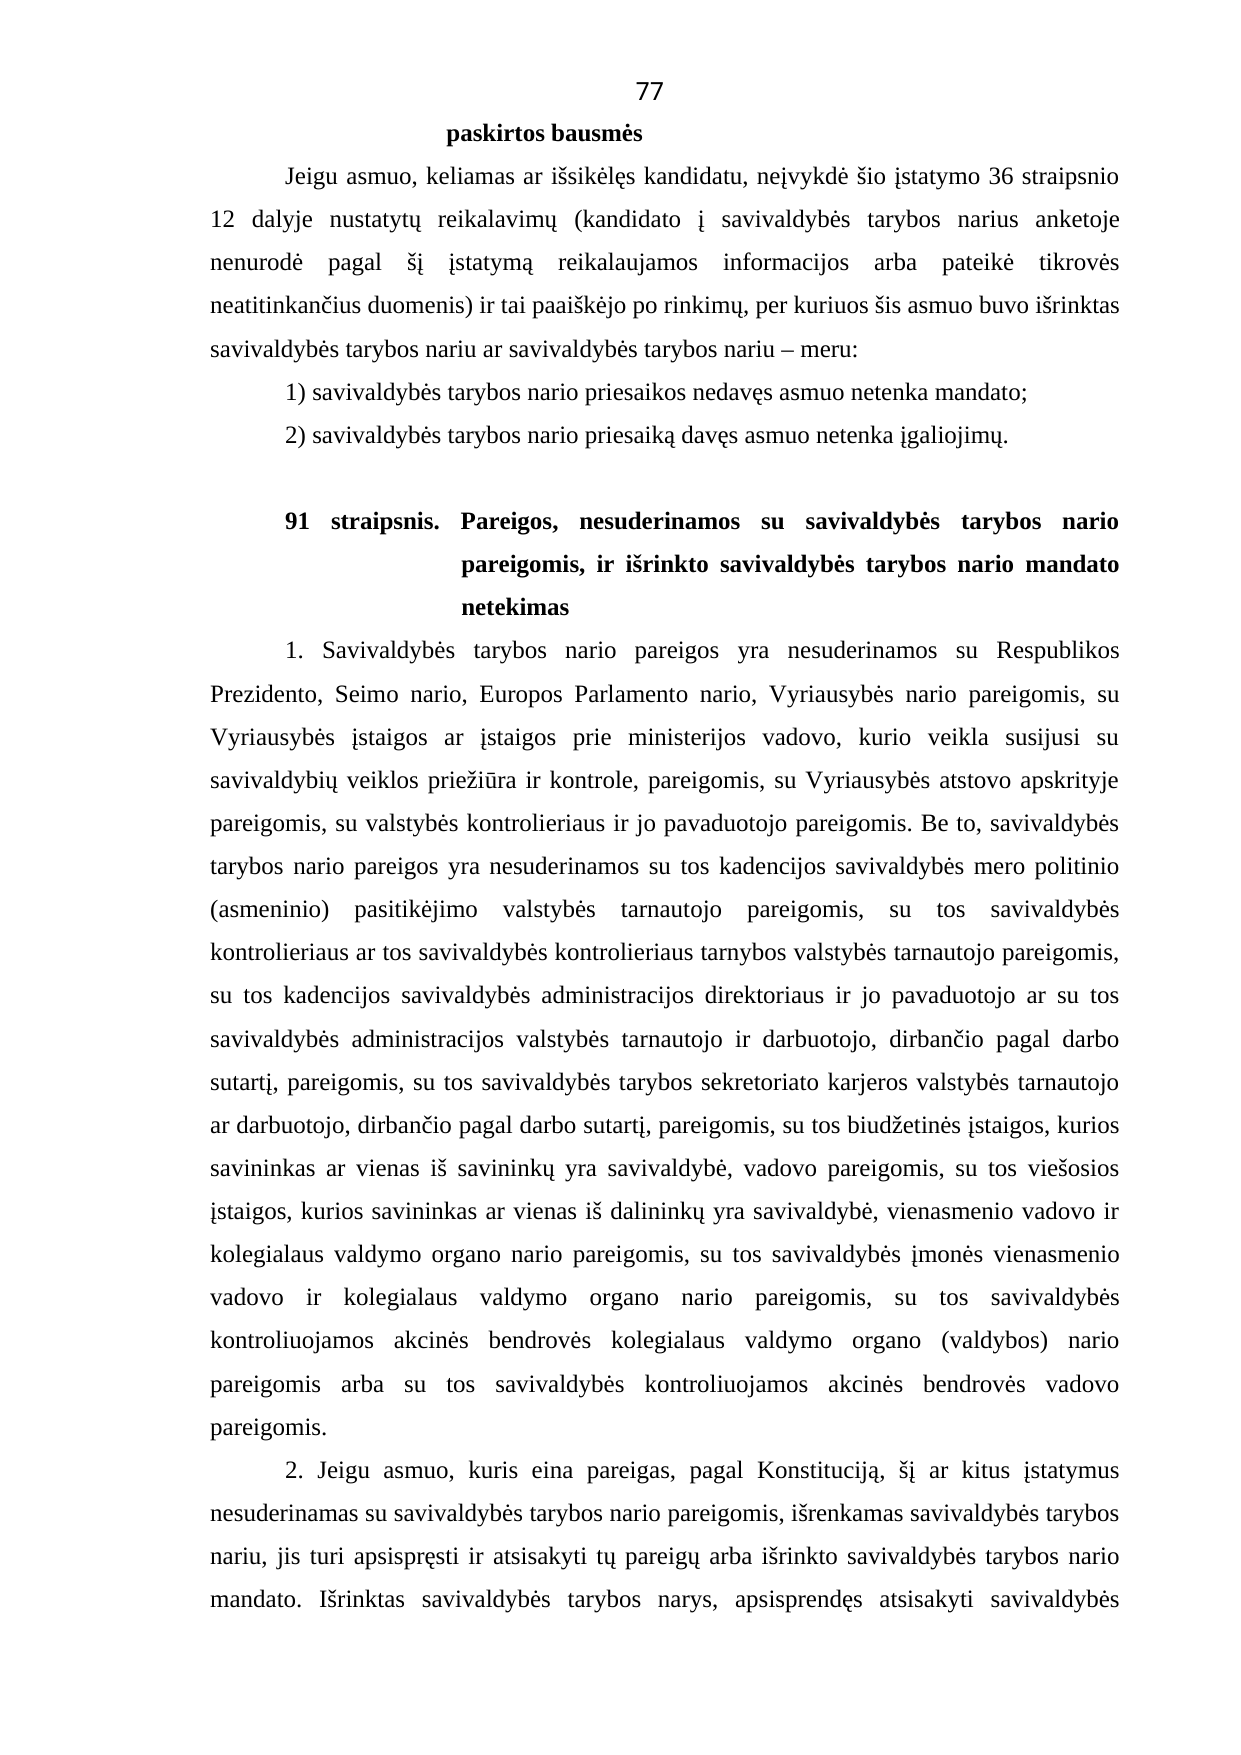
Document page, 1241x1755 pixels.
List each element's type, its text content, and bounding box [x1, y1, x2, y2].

text 1) savivaldybės tarybos nario priesaikos nedavęs asmuo netenka mandato; [210, 377, 1120, 406]
text 1. Savivaldybės tarybos nario pareigos yra nesuderinamos su Respublikos Prezidento, Seimo nario, Europos Parlamento nario, Vyriausybės nario pareigomis, su Vyriausybės įstaigos ar įstaigos prie ministerijos vadovo, kurio veikla susijusi su savivaldybių veiklos priežiūra ir kontrole, pareigomis, su Vyriausybės atstovo apskrityje pareigomis, su valstybės kontrolieriaus ir jo pavaduotojo pareigomis. Be to, savivaldybės tarybos nario pareigos yra nesuderinamos su tos kadencijos savivaldybės mero politinio (asmeninio) pasitikėjimo valstybės tarnautojo pareigomis, su tos savivaldybės kontrolieriaus ar tos savivaldybės kontrolieriaus tarnybos valstybės tarnautojo pareigomis, su tos kadencijos savivaldybės administracijos direktoriaus ir jo pavaduotojo ar su tos savivaldybės administracijos valstybės tarnautojo ir darbuotojo, dirbančio pagal darbo sutartį, pareigomis, su tos savivaldybės tarybos sekretoriato karjeros valstybės tarnautojo ar darbuotojo, dirbančio pagal darbo sutartį, pareigomis, su tos biudžetinės įstaigos, kurios savininkas ar vienas iš savininkų yra savivaldybė, vadovo pareigomis, su tos viešosios įstaigos, kurios savininkas ar vienas iš dalininkų yra savivaldybė, vienasmenio vadovo ir kolegialaus valdymo organo nario pareigomis, su tos savivaldybės įmonės vienasmenio vadovo ir kolegialaus valdymo organo nario pareigomis, su tos savivaldybės kontroliuojamos akcinės bendrovės kolegialaus valdymo organo (valdybos) nario pareigomis arba su tos savivaldybės kontroliuojamos akcinės bendrovės vadovo pareigomis. [210, 636, 1120, 1441]
text 2. Jeigu asmuo, kuris eina pareigas, pagal Konstituciją, šį ar kitus įstatymus nesuderinamas su savivaldybės tarybos nario pareigomis, išrenkamas savivaldybės tarybos nariu, jis turi apsispręsti ir atsisakyti tų pareigų arba išrinkto savivaldybės tarybos nario mandato. Išrinktas savivaldybės tarybos narys, apsisprendęs atsisakyti savivaldybės [210, 1455, 1120, 1613]
text Jeigu asmuo, keliamas ar išsikėlęs kandidatu, neįvykdė šio įstatymo 36 straipsnio 12 dalyje nustatytų reikalavimų (kandidato į savivaldybės tarybos narius anketoje nenurodė pagal šį įstatymą reikalaujamos informacijos arba pateikė tikrovės neatitinkančius duomenis) ir tai paaiškėjo po rinkimų, per kuriuos šis asmuo buvo išrinktas savivaldybės tarybos nariu ar savivaldybės tarybos nariu – meru: [210, 161, 1120, 362]
text paskirtos bausmės [285, 118, 1120, 147]
text 2) savivaldybės tarybos nario priesaiką davęs asmuo netenka įgaliojimų. [210, 420, 1120, 449]
text 91 straipsnis. Pareigos, nesuderinamos su savivaldybės tarybos nario pareigomis, ir išrinkto savivaldybės tarybos nario mandato netekimas [285, 506, 1120, 621]
